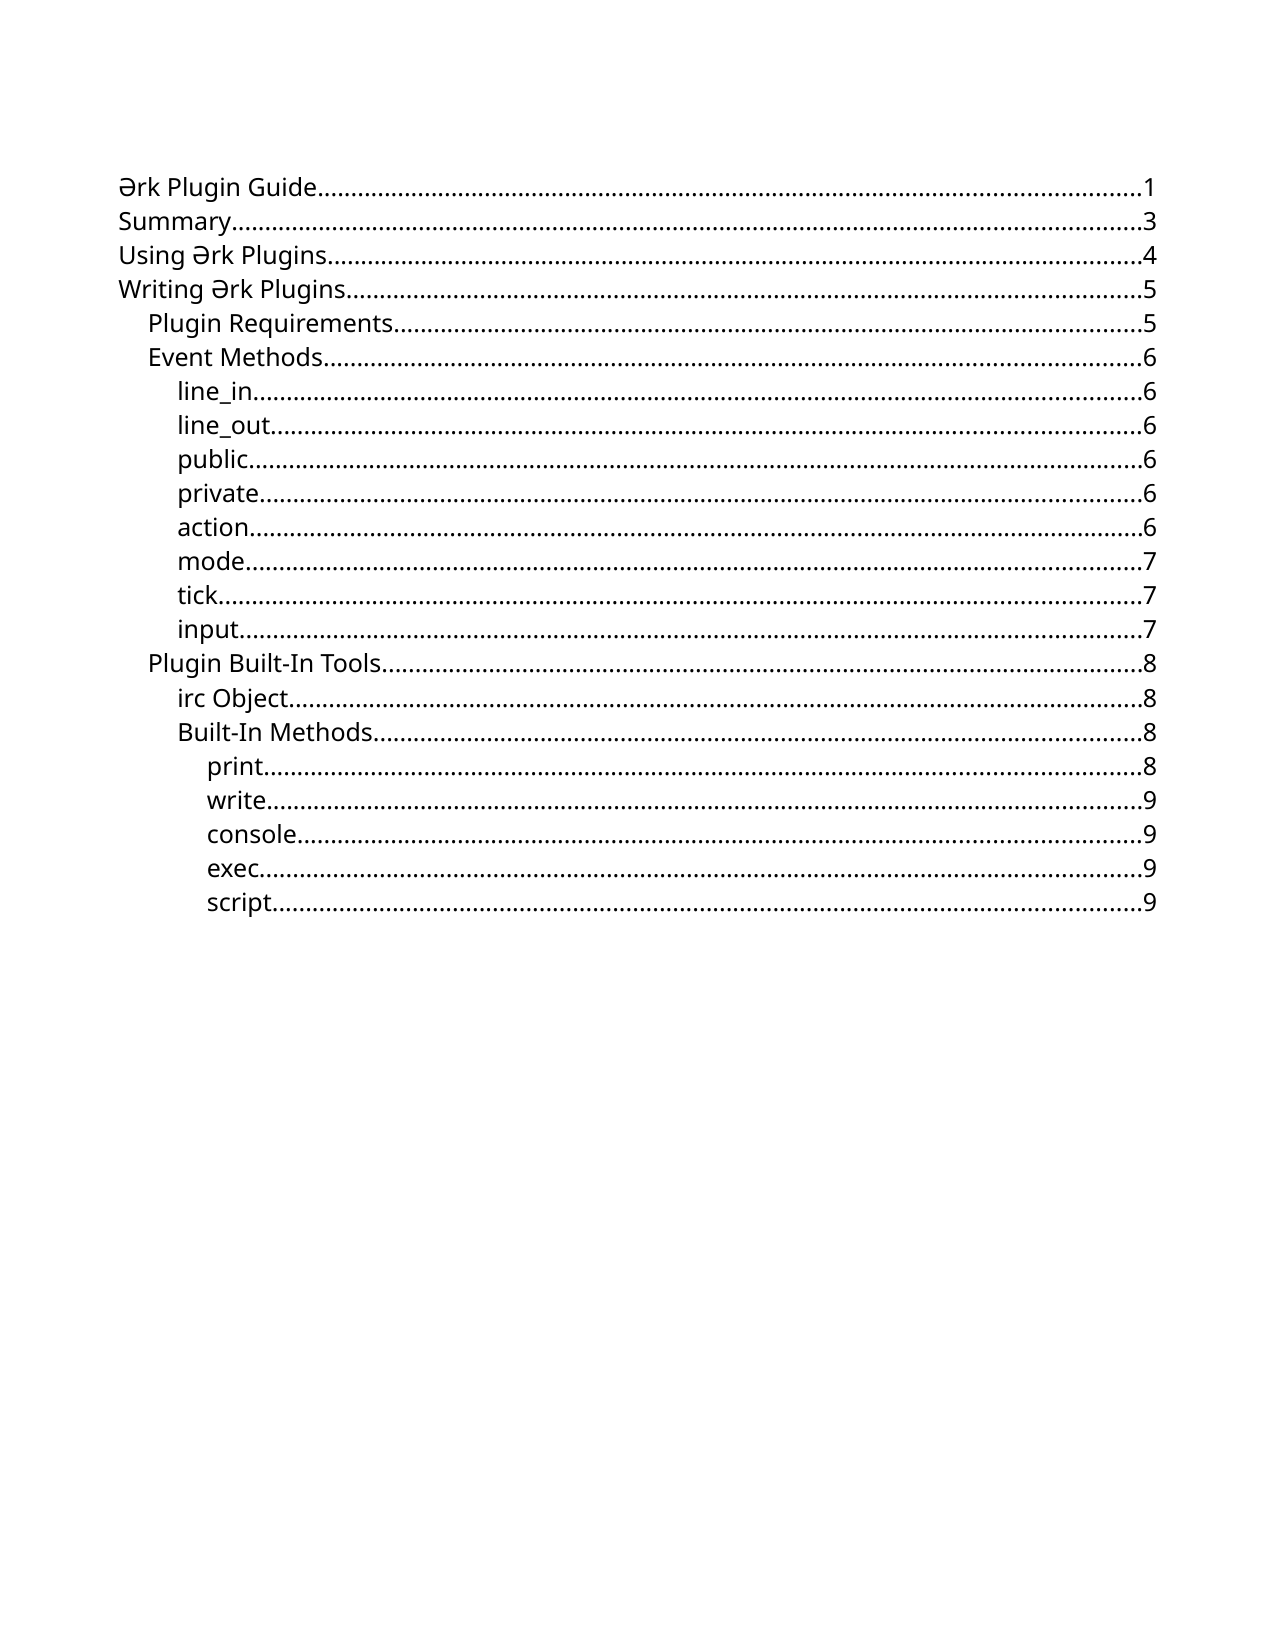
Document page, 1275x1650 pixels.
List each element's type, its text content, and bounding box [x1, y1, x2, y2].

text Writing Ərk Plugins 5 [118, 271, 1157, 306]
text line_in 6 [177, 374, 1157, 408]
text irc Object 8 [177, 680, 1157, 714]
text Built-In Methods 8 [177, 714, 1157, 748]
text Summary 3 [118, 203, 1157, 237]
text Plugin Built-In Tools 8 [148, 646, 1157, 680]
text input 7 [177, 612, 1157, 646]
text line_out 6 [177, 408, 1157, 442]
text write 9 [207, 782, 1157, 816]
text public 6 [177, 442, 1157, 476]
text mode 7 [177, 544, 1157, 578]
text print 8 [207, 748, 1157, 782]
text script 9 [207, 884, 1157, 919]
text exec 9 [207, 851, 1157, 884]
text Ərk Plugin Guide 1 [118, 169, 1157, 203]
text action 6 [177, 510, 1157, 544]
text Event Methods 6 [148, 339, 1157, 374]
text console 9 [207, 816, 1157, 851]
text Plugin Requirements 5 [148, 306, 1157, 339]
text private 6 [177, 476, 1157, 510]
text tick 7 [177, 578, 1157, 612]
text Using Ərk Plugins 4 [118, 237, 1157, 271]
